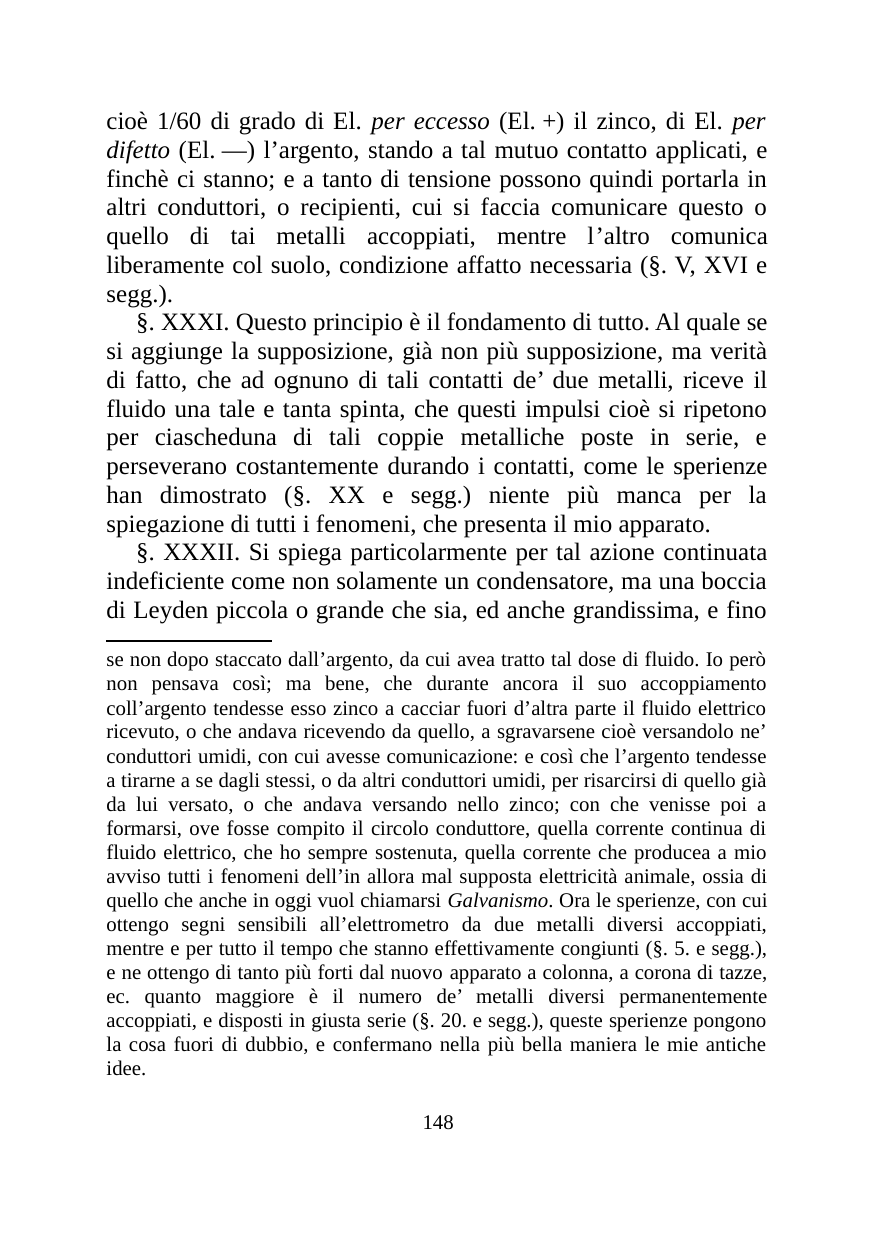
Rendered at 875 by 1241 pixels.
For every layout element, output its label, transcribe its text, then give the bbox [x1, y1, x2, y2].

text cioè 1/60 di grado di El. per eccesso (El. +) il zinco, di El. per difetto (El. —) l’argento, stando a tal mutuo contatto applicati, e finchè ci stanno; e a tanto di tensione possono quindi portarla in altri conduttori, o recipienti, cui si faccia comunicare questo o quello di tai metalli accoppiati, mentre l’altro comunica liberamente col suolo, condizione affatto necessaria (§. V, XVI e segg.). [106, 106, 768, 307]
text se non dopo staccato dall’argento, da cui avea tratto tal dose di fluido. Io però non pensava così; ma bene, che durante ancora il suo accoppiamento coll’argento tendesse esso zinco a cacciar fuori d’altra parte il fluido elettrico ricevuto, o che andava ricevendo da quello, a sgravarsene cioè versandolo ne’ conduttori umidi, con cui avesse comunicazione: e così che l’argento tendesse a tirarne a se dagli stessi, o da altri conduttori umidi, per risarcirsi di quello già da lui versato, o che andava versando nello zinco; con che venisse poi a formarsi, ove fosse compito il circolo conduttore, quella corrente continua di fluido elettrico, che ho sempre sostenuta, quella corrente che producea a mio avviso tutti i fenomeni dell’in allora mal supposta elettricità animale, ossia di quello che anche in oggi vuol chiamarsi Galvanismo. Ora le sperienze, con cui ottengo segni sensibili all’elettrometro da due metalli diversi accoppiati, mentre e per tutto il tempo che stanno effettivamente congiunti (§. 5. e segg.), e ne ottengo di tanto più forti dal nuovo apparato a colonna, a corona di tazze, ec. quanto maggiore è il numero de’ metalli diversi permanentemente accoppiati, e disposti in giusta serie (§. 20. e segg.), queste sperienze pongono la cosa fuori di dubbio, e confermano nella più bella maniera le mie antiche idee. [106, 647, 768, 1080]
text §. XXXII. Si spiega particolarmente per tal azione continuata indeficiente come non solamente un condensatore, ma una boccia di Leyden piccola o grande che sia, ed anche grandissima, e fino [106, 537, 768, 624]
text §. XXXI. Questo principio è il fondamento di tutto. Al quale se si aggiunge la supposizione, già non più supposizione, ma verità di fatto, che ad ognuno di tali contatti de’ due metalli, riceve il fluido una tale e tanta spinta, che questi impulsi cioè si ripetono per ciascheduna di tali coppie metalliche poste in serie, e perseverano costantemente durando i contatti, come le sperienze han dimostrato (§. XX e segg.) niente più manca per la spiegazione di tutti i fenomeni, che presenta il mio apparato. [106, 307, 768, 537]
